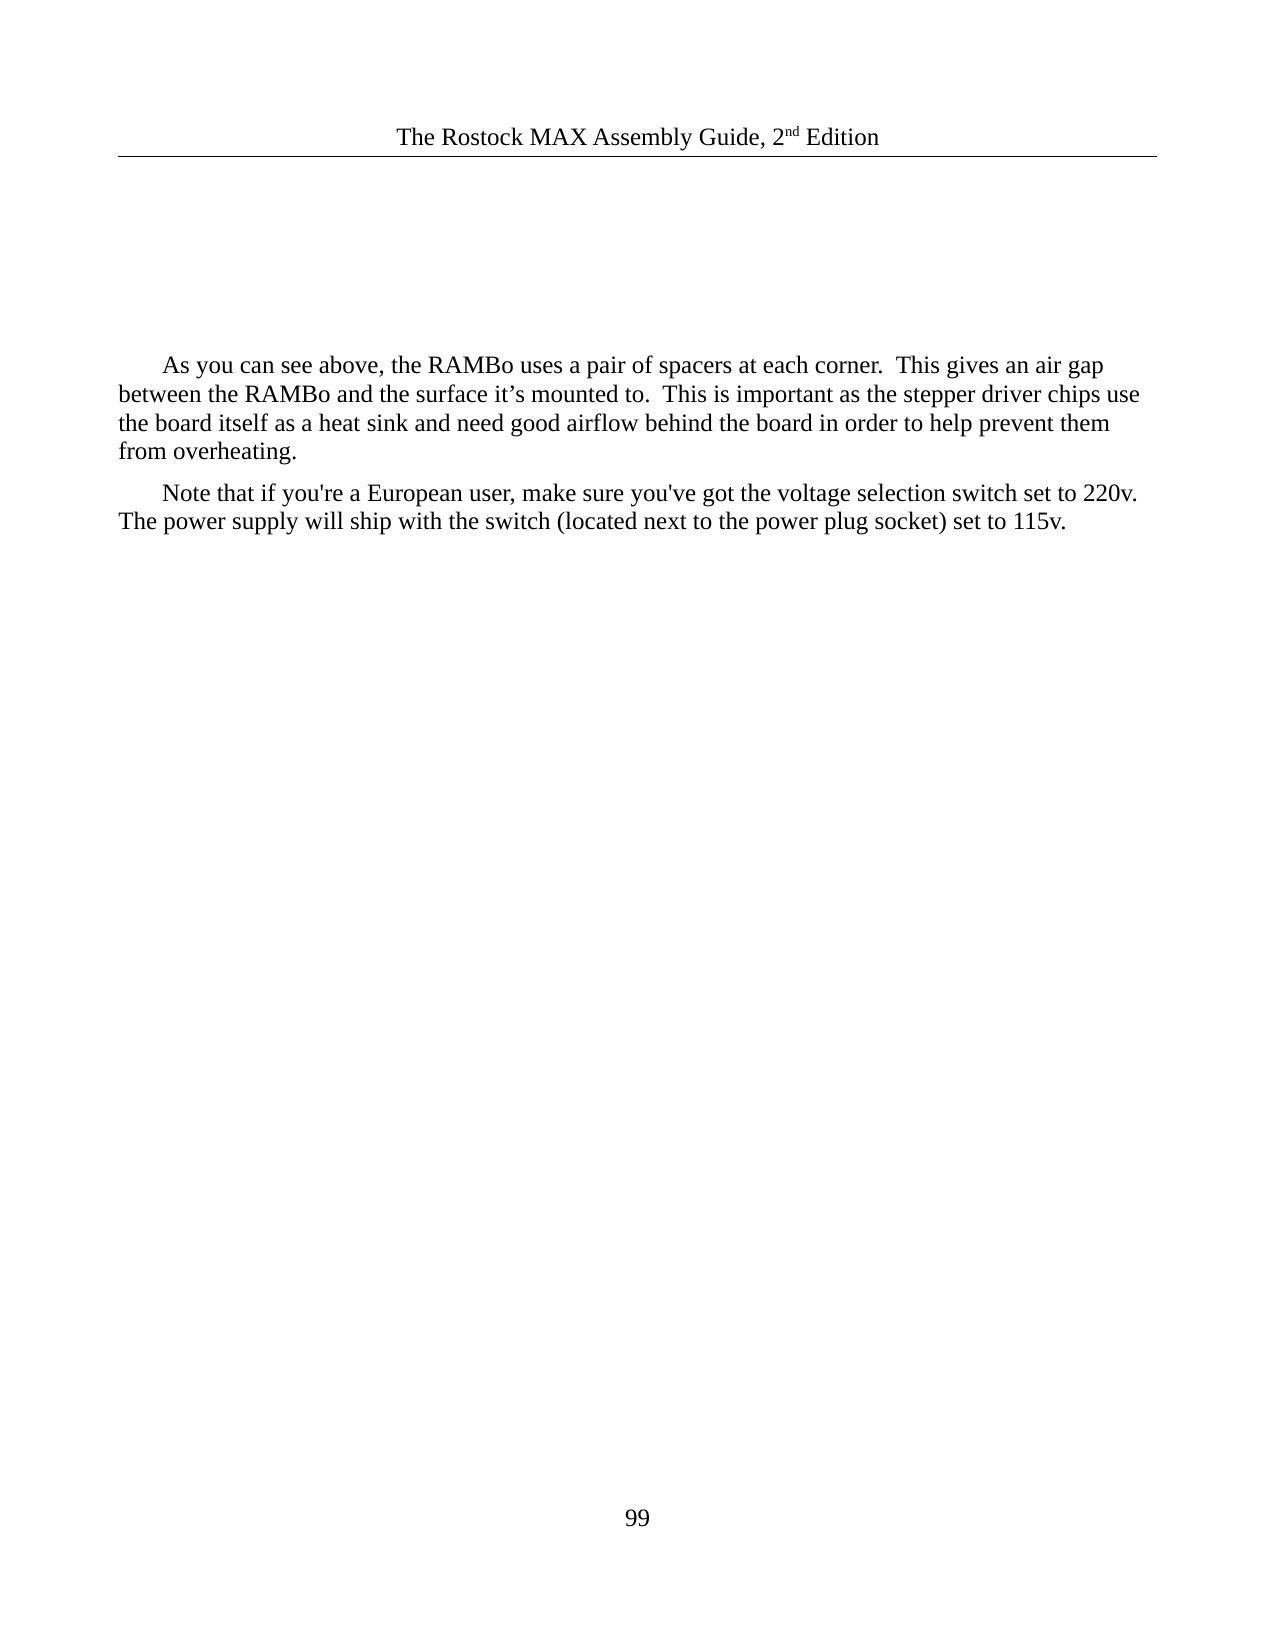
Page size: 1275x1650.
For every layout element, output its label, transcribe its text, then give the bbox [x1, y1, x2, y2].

text Note that if you're a European user, make sure you've got the voltage selection switch set to 220v. The power supply will ship with the switch (located next to the power plug socket) set to 115v. [118, 478, 1157, 535]
text As you can see above, the RAMBo uses a pair of spacers at each corner. This gives an air gap between the RAMBo and the surface it’s mounted to. This is important as the stepper driver chips use the board itself as a heat sink and need good airflow behind the board in order to help prevent them from overheating. [118, 350, 1157, 465]
